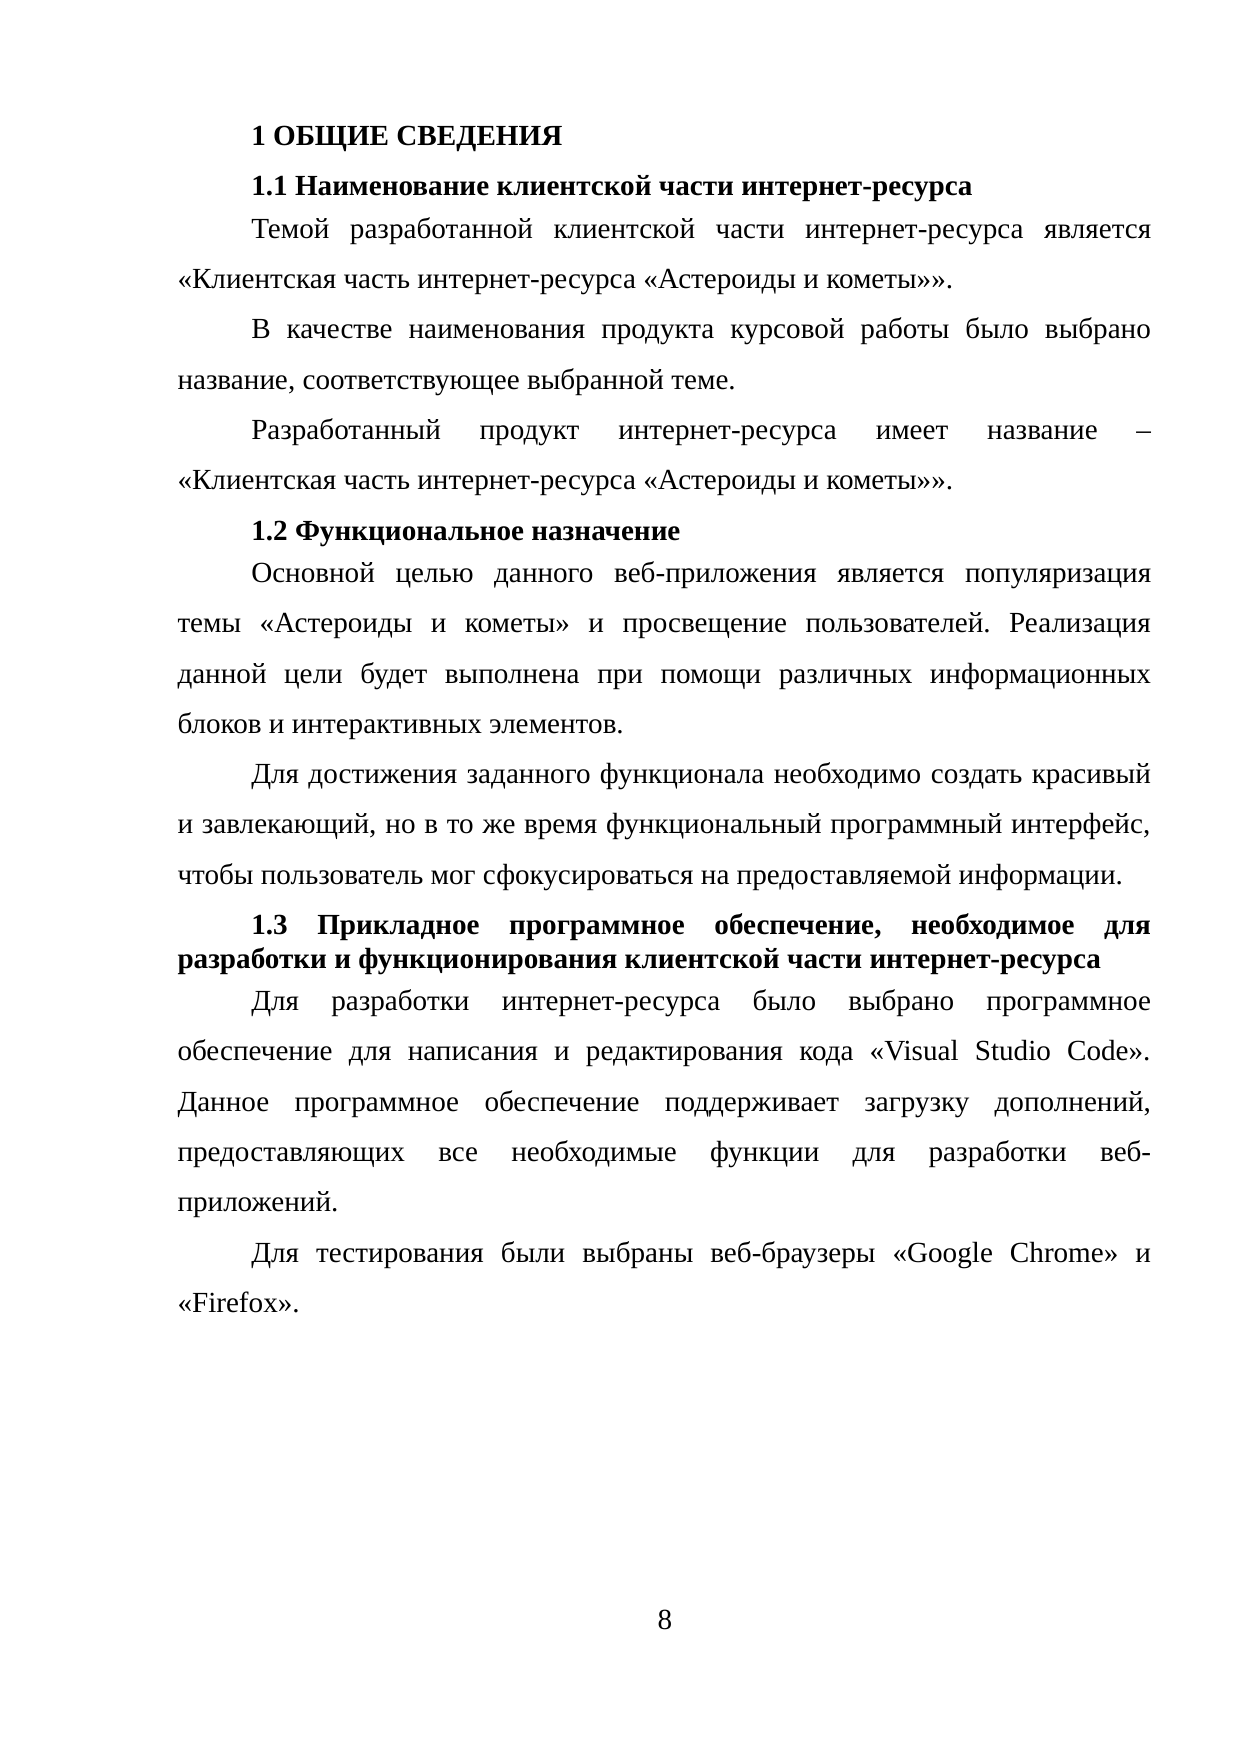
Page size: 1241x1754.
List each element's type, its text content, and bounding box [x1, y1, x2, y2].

text Для разработки интернет-ресурса было выбрано программное обеспечение для написания и редактирования кода «Visual Studio Code». Данное программное обеспечение поддерживает загрузку дополнений, предоставляющих все необходимые функции для разработки веб-приложений. [177, 983, 1152, 1218]
subtitle 1.3 Прикладное программное обеспечение, необходимое для разработки и функционирования клиентской части интернет-ресурса [177, 907, 1152, 974]
text Для тестирования были выбраны веб-браузеры «Google Chrome» и «Firefox». [177, 1235, 1152, 1319]
text В качестве наименования продукта курсовой работы было выбрано название, соответствующее выбранной теме. [177, 311, 1152, 395]
text Темой разработанной клиентской части интернет-ресурса является «Клиентская часть интернет-ресурса «Астероиды и кометы»». [177, 211, 1152, 295]
text Основной целью данного веб-приложения является популяризация темы «Астероиды и кометы» и просвещение пользователей. Реализация данной цели будет выполнена при помощи различных информационных блоков и интерактивных элементов. [177, 555, 1152, 739]
text Разработанный продукт интернет-ресурса имеет название – «Клиентская часть интернет-ресурса «Астероиды и кометы»». [177, 412, 1152, 496]
subtitle 1 ОБЩИЕ СВЕДЕНИЯ [177, 118, 1152, 152]
subtitle 1.1 Наименование клиентской части интернет-ресурса [177, 168, 1152, 202]
subtitle 1.2 Функциональное назначение [177, 513, 1152, 546]
text Для достижения заданного функционала необходимо создать красивый и завлекающий, но в то же время функциональный программный интерфейс, чтобы пользователь мог сфокусироваться на предоставляемой информации. [177, 756, 1152, 891]
